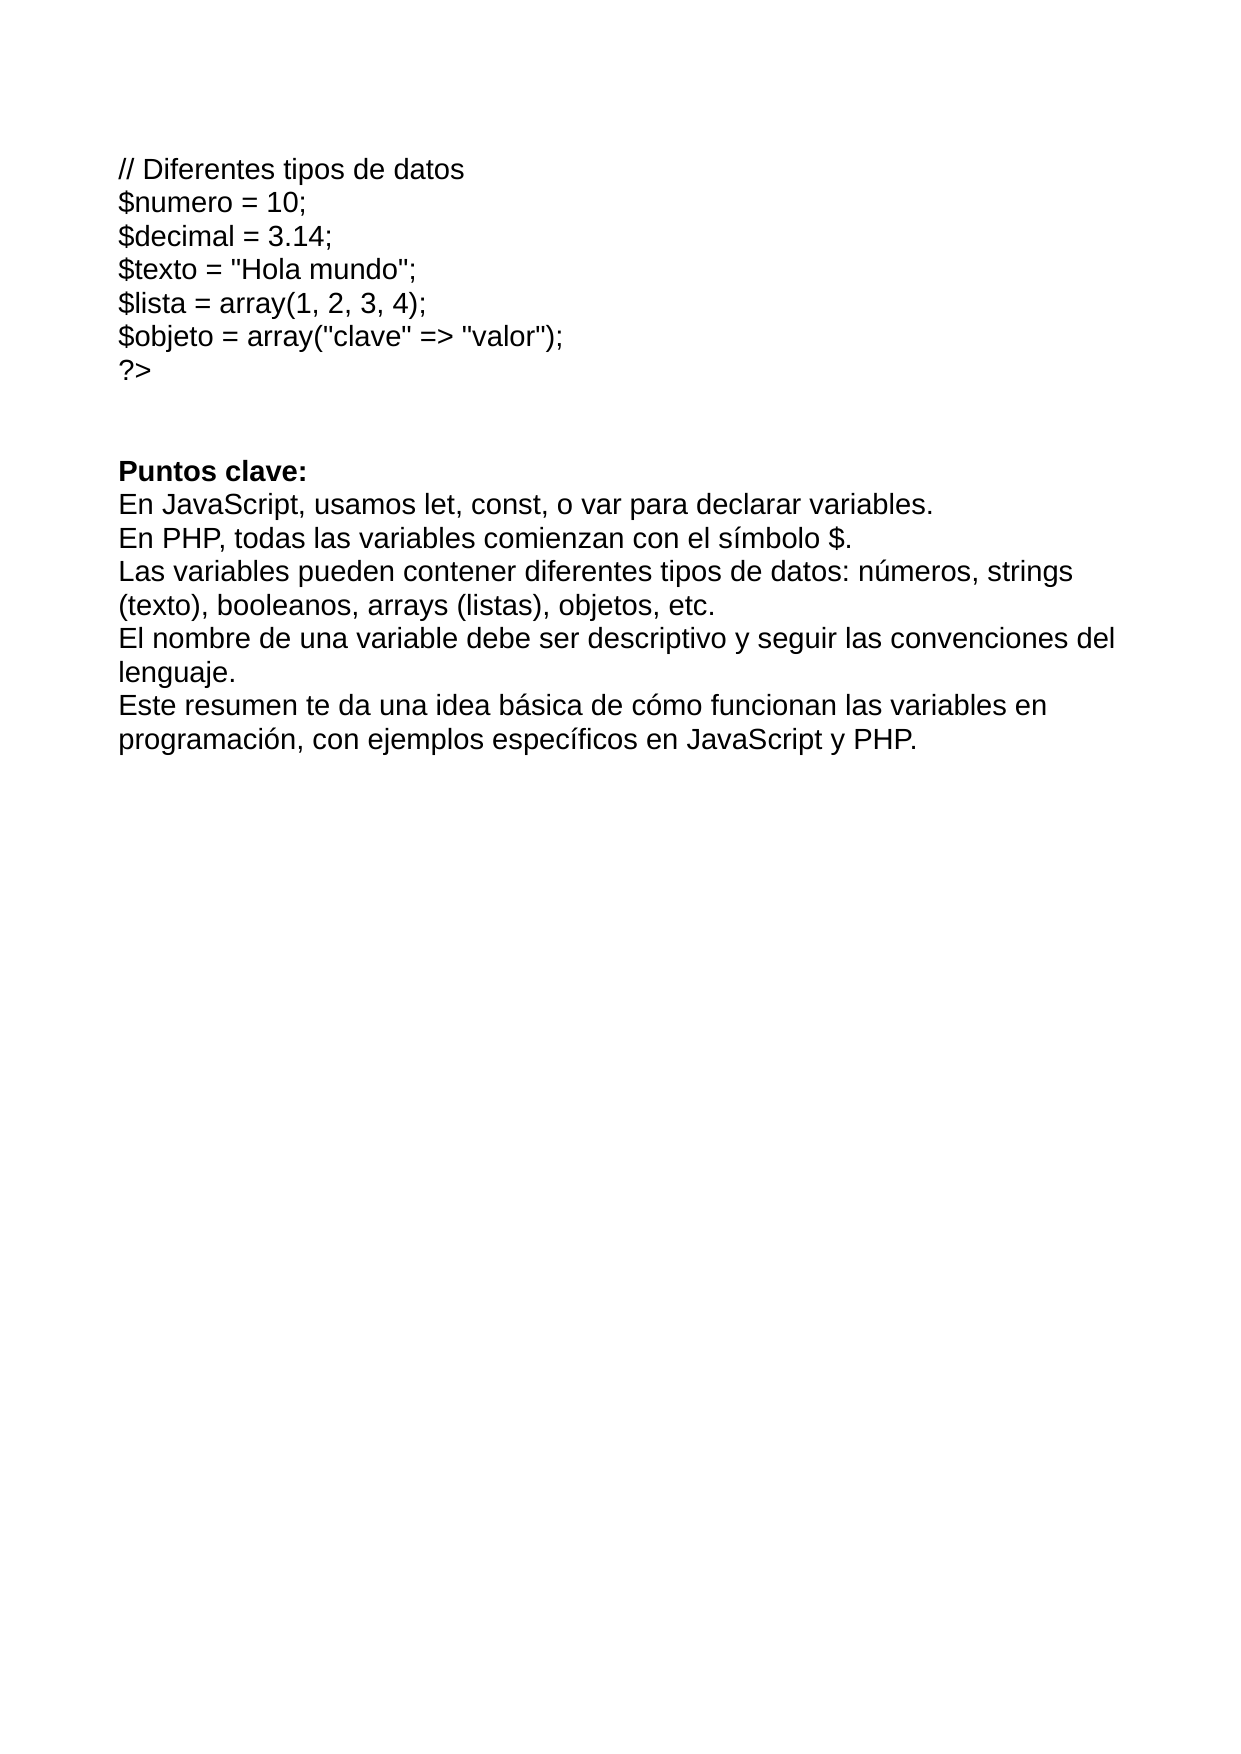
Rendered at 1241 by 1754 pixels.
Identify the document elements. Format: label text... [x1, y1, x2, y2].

text $lista = array(1, 2, 3, 4); [118, 286, 1122, 319]
text // Diferentes tipos de datos [118, 152, 1122, 185]
text $objeto = array("clave" => "valor"); [118, 319, 1122, 353]
text Puntos clave: [118, 453, 1122, 487]
text En PHP, todas las variables comienzan con el símbolo $. [118, 521, 1122, 554]
text $decimal = 3.14; [118, 219, 1122, 252]
text $texto = "Hola mundo"; [118, 252, 1122, 286]
text El nombre de una variable debe ser descriptivo y seguir las convenciones del lenguaje. [118, 621, 1122, 688]
text Este resumen te da una idea básica de cómo funcionan las variables en programación, con ejemplos específicos en JavaScript y PHP. [118, 688, 1122, 755]
text ?> [118, 353, 1122, 386]
text $numero = 10; [118, 185, 1122, 219]
text En JavaScript, usamos let, const, o var para declarar variables. [118, 487, 1122, 521]
text Las variables pueden contener diferentes tipos de datos: números, strings (texto), booleanos, arrays (listas), objetos, etc. [118, 554, 1122, 621]
